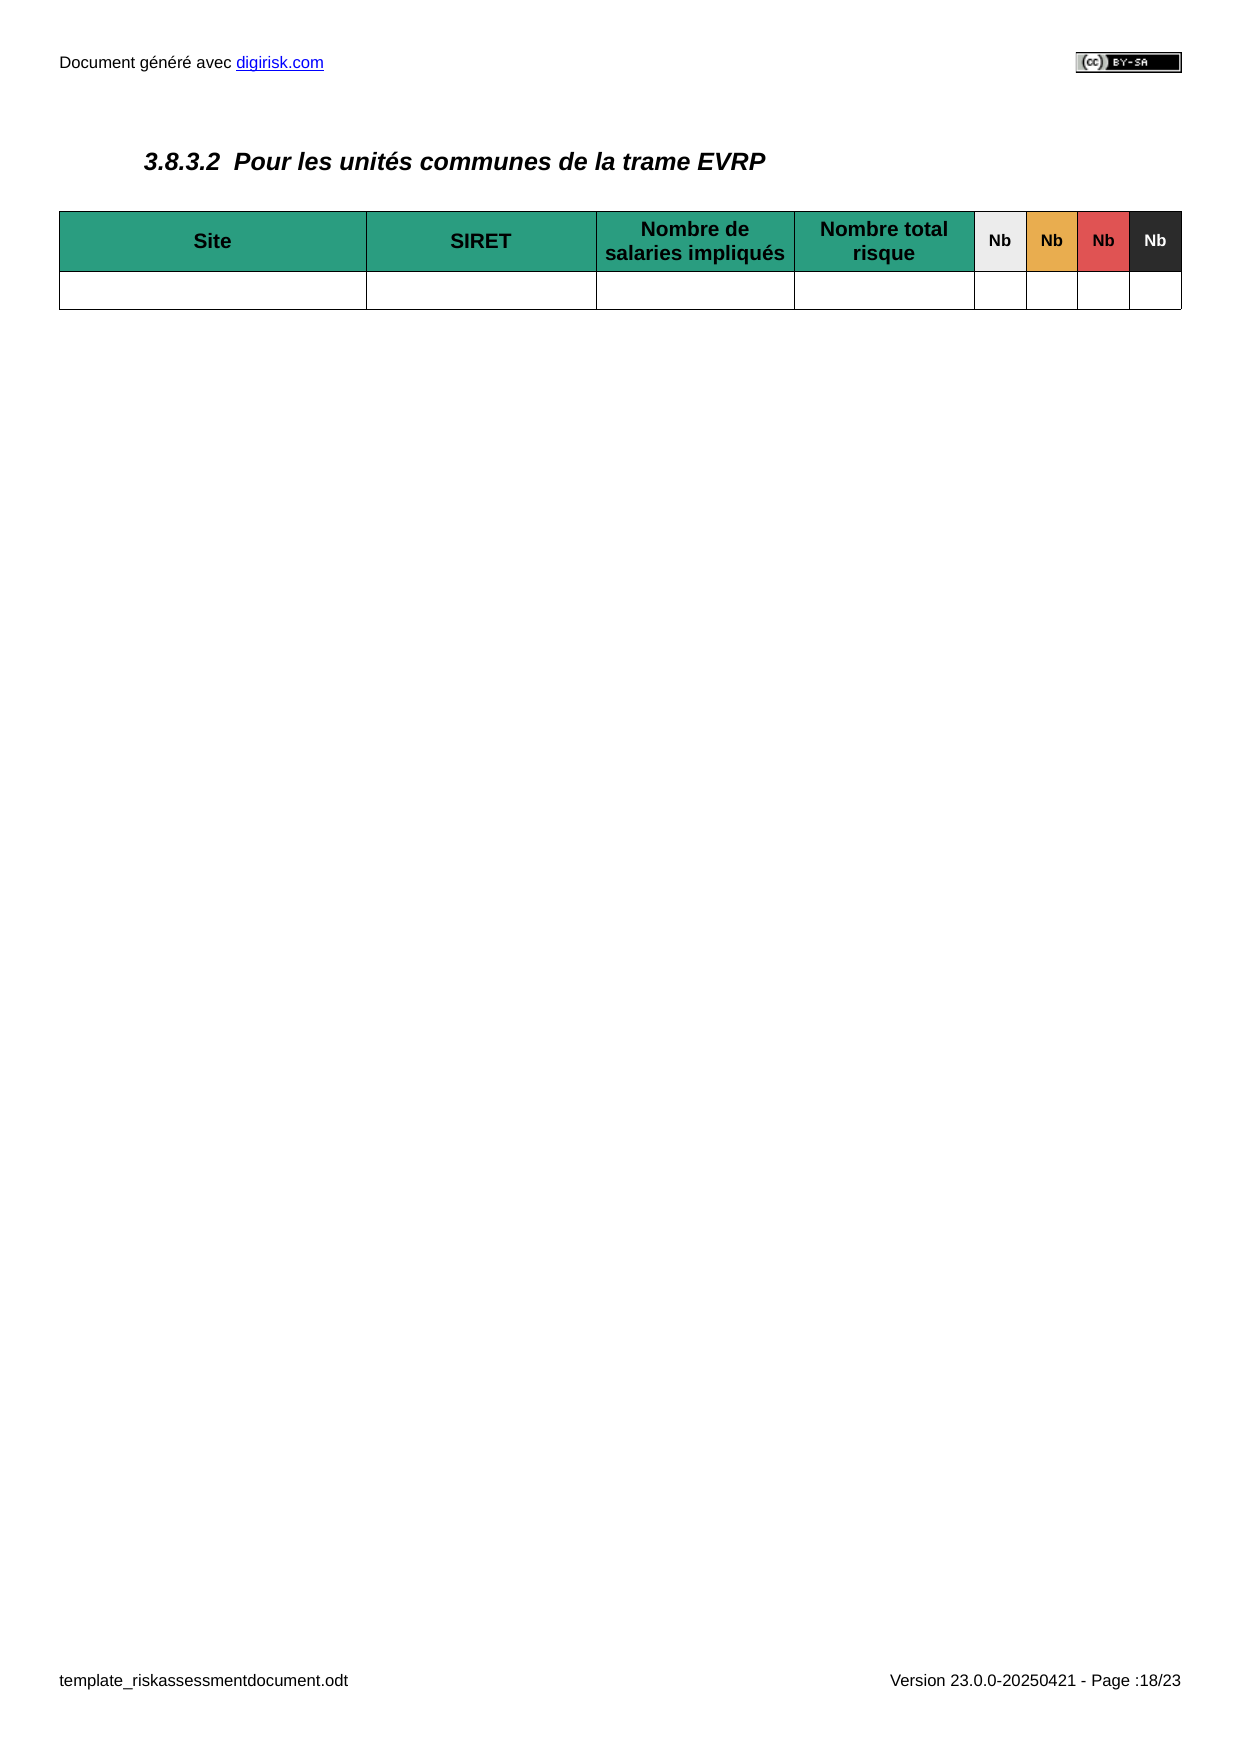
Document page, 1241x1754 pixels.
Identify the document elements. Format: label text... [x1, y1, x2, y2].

table_header Nombre total risque [795, 212, 974, 271]
table_header Nb [1130, 212, 1181, 271]
table_cell [597, 272, 794, 308]
table_header Nombre de salaries impliqués [597, 212, 794, 271]
table_cell [975, 272, 1026, 308]
table_cell [795, 272, 974, 308]
table_header Site [60, 212, 366, 271]
table_cell [367, 272, 596, 308]
picture [1075, 52, 1182, 73]
table_header Nb [1027, 212, 1077, 271]
table_cell [1027, 272, 1077, 308]
table_cell [60, 272, 366, 308]
table_header Nb [975, 212, 1026, 271]
table_header Nb [1078, 212, 1129, 271]
table_header SIRET [367, 212, 596, 271]
table_cell [1078, 272, 1129, 308]
subtitle Pour les unités communes de la trame EVRP [144, 147, 1181, 176]
table_cell [1130, 272, 1181, 308]
